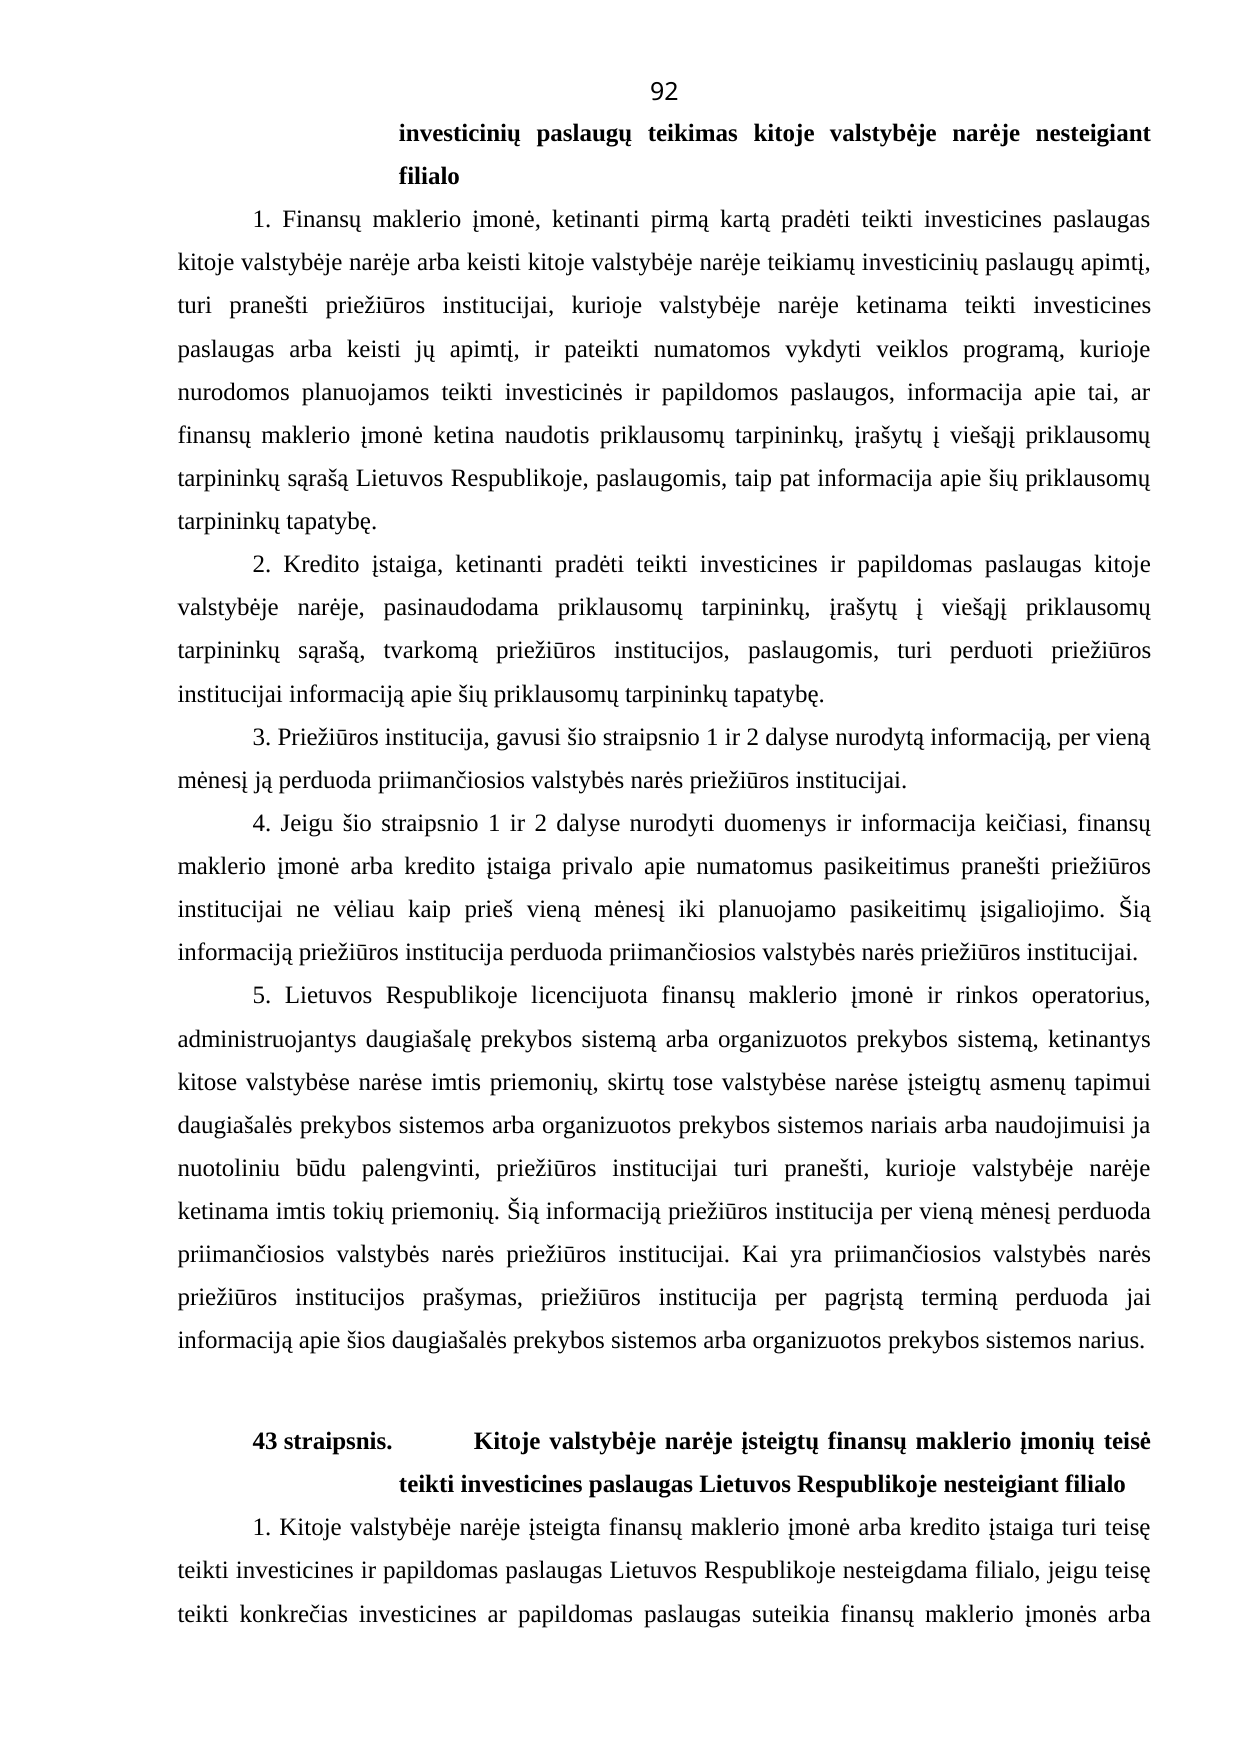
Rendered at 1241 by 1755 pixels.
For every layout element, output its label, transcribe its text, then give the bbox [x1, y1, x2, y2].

text 3. Priežiūros institucija, gavusi šio straipsnio 1 ir 2 dalyse nurodytą informaciją, per vieną mėnesį ją perduoda priimančiosios valstybės narės priežiūros institucijai. [177, 722, 1152, 794]
text 1. Finansų maklerio įmonė, ketinanti pirmą kartą pradėti teikti investicines paslaugas kitoje valstybėje narėje arba keisti kitoje valstybėje narėje teikiamų investicinių paslaugų apimtį, turi pranešti priežiūros institucijai, kurioje valstybėje narėje ketinama teikti investicines paslaugas arba keisti jų apimtį, ir pateikti numatomos vykdyti veiklos programą, kurioje nurodomos planuojamos teikti investicinės ir papildomos paslaugos, informacija apie tai, ar finansų maklerio įmonė ketina naudotis priklausomų tarpininkų, įrašytų į viešąjį priklausomų tarpininkų sąrašą Lietuvos Respublikoje, paslaugomis, taip pat informacija apie šių priklausomų tarpininkų tapatybę. [177, 204, 1152, 535]
text 1. Kitoje valstybėje narėje įsteigta finansų maklerio įmonė arba kredito įstaiga turi teisę teikti investicines ir papildomas paslaugas Lietuvos Respublikoje nesteigdama filialo, jeigu teisę teikti konkrečias investicines ar papildomas paslaugas suteikia finansų maklerio įmonės arba [177, 1512, 1152, 1627]
text investicinių paslaugų teikimas kitoje valstybėje narėje nesteigiant filialo [252, 118, 1152, 190]
text 4. Jeigu šio straipsnio 1 ir 2 dalyse nurodyti duomenys ir informacija keičiasi, finansų maklerio įmonė arba kredito įstaiga privalo apie numatomus pasikeitimus pranešti priežiūros institucijai ne vėliau kaip prieš vieną mėnesį iki planuojamo pasikeitimų įsigaliojimo. Šią informaciją priežiūros institucija perduoda priimančiosios valstybės narės priežiūros institucijai. [177, 808, 1152, 966]
text 5. Lietuvos Respublikoje licencijuota finansų maklerio įmonė ir rinkos operatorius, administruojantys daugiašalę prekybos sistemą arba organizuotos prekybos sistemą, ketinantys kitose valstybėse narėse imtis priemonių, skirtų tose valstybėse narėse įsteigtų asmenų tapimui daugiašalės prekybos sistemos arba organizuotos prekybos sistemos nariais arba naudojimuisi ja nuotoliniu būdu palengvinti, priežiūros institucijai turi pranešti, kurioje valstybėje narėje ketinama imtis tokių priemonių. Šią informaciją priežiūros institucija per vieną mėnesį perduoda priimančiosios valstybės narės priežiūros institucijai. Kai yra priimančiosios valstybės narės priežiūros institucijos prašymas, priežiūros institucija per pagrįstą terminą perduoda jai informaciją apie šios daugiašalės prekybos sistemos arba organizuotos prekybos sistemos narius. [177, 981, 1152, 1354]
text 2. Kredito įstaiga, ketinanti pradėti teikti investicines ir papildomas paslaugas kitoje valstybėje narėje, pasinaudodama priklausomų tarpininkų, įrašytų į viešąjį priklausomų tarpininkų sąrašą, tvarkomą priežiūros institucijos, paslaugomis, turi perduoti priežiūros institucijai informaciją apie šių priklausomų tarpininkų tapatybę. [177, 549, 1152, 707]
text 43 straipsnis. Kitoje valstybėje narėje įsteigtų finansų maklerio įmonių teisė teikti investicines paslaugas Lietuvos Respublikoje nesteigiant filialo [252, 1426, 1152, 1498]
